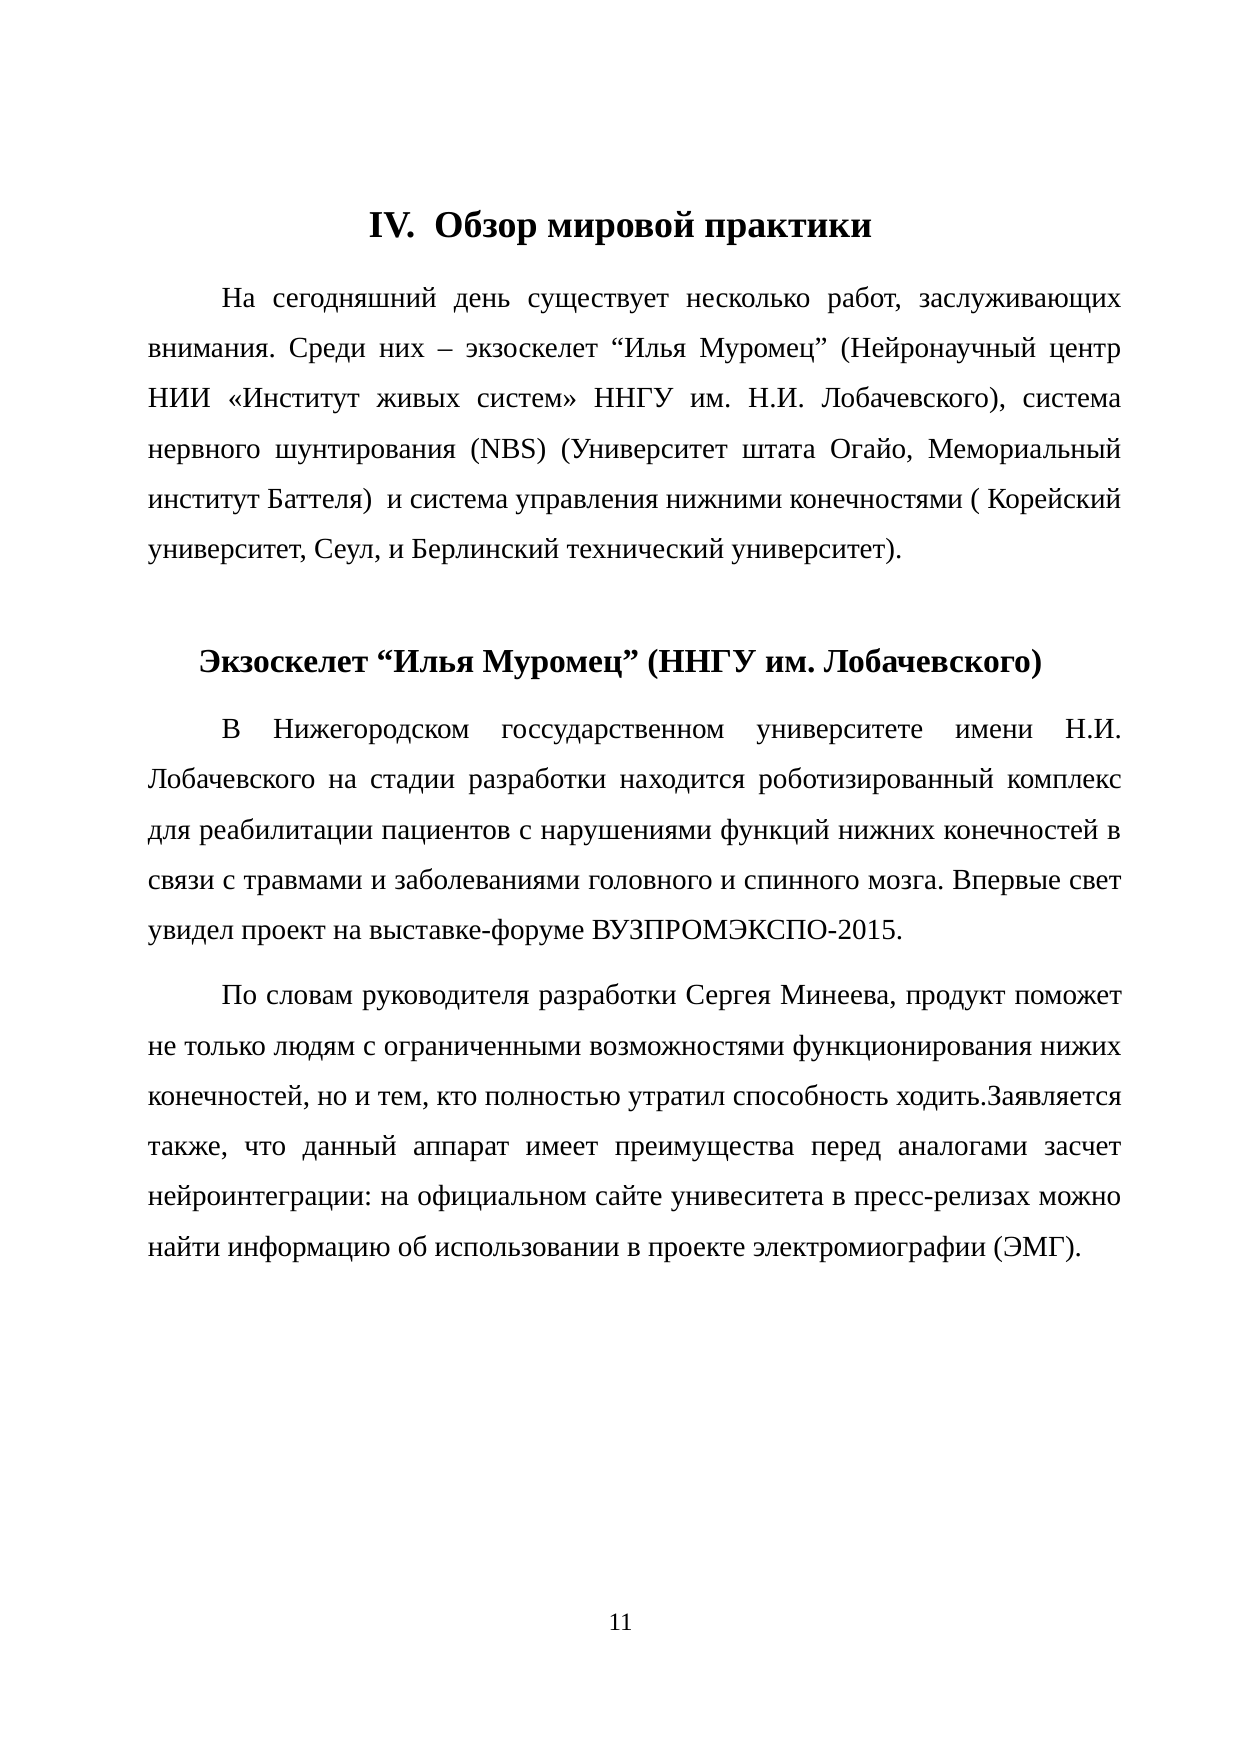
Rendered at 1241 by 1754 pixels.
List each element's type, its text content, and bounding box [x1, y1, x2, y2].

text На сегодняшний день существует несколько работ, заслуживающих внимания. Среди них – экзоскелет “Илья Муромец” (Нейронаучный центр НИИ «Институт живых систем» ННГУ им. Н.И. Лобачевского), система нервного шунтирования (NBS) (Университет штата Огайо, Мемориальный институт Баттеля) и система управления нижними конечностями ( Корейский университет, Сеул, и Берлинский технический университет). [148, 280, 1122, 565]
text По словам руководителя разработки Сергея Минеева, продукт поможет не только людям с ограниченными возможностями функционирования нижих конечностей, но и тем, кто полностью утратил способность ходить.Заявляется также, что данный аппарат имеет преимущества перед аналогами засчет нейроинтеграции: на официальном сайте унивеситета в пресс-релизах можно найти информацию об использовании в проекте электромиографии (ЭМГ). [148, 977, 1122, 1262]
text В Нижегородском госсударственном университете имени Н.И. Лобачевского на стадии разработки находится роботизированный комплекс для реабилитации пациентов с нарушениями функций нижних конечностей в связи с травмами и заболеваниями головного и спинного мозга. Впервые свет увидел проект на выставке-форуме ВУЗПРОМЭКСПО-2015. [148, 711, 1122, 946]
subtitle Обзор мировой практики [118, 202, 1122, 246]
subtitle Экзоскелет “Илья Муромец” (ННГУ им. Лобачевского) [118, 641, 1122, 680]
